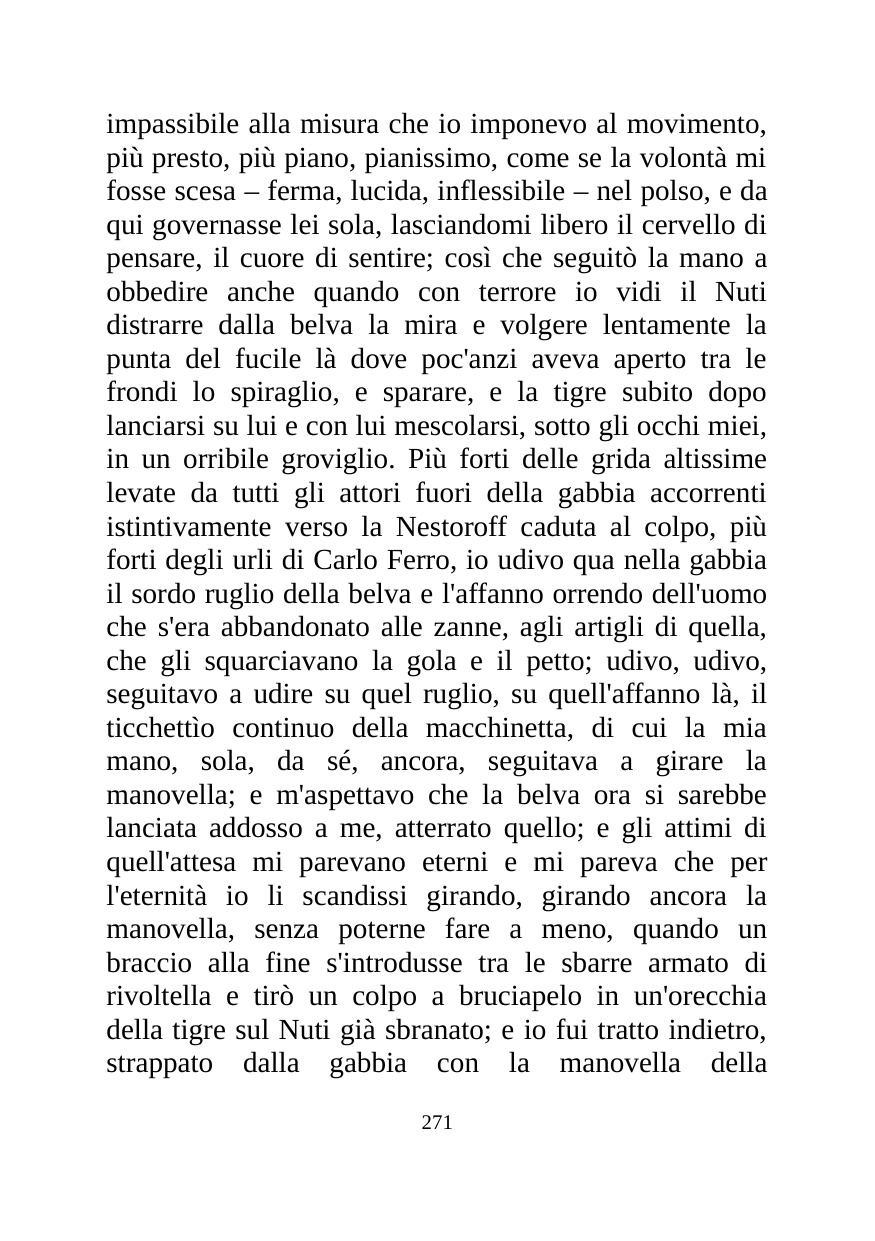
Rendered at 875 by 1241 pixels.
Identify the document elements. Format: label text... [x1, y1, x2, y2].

text impassibile alla misura che io imponevo al movimento, più presto, più piano, pianissimo, come se la volontà mi fosse scesa – ferma, lucida, inflessibile – nel polso, e da qui governasse lei sola, lasciandomi libero il cervello di pensare, il cuore di sentire; così che seguitò la mano a obbedire anche quando con terrore io vidi il Nuti distrarre dalla belva la mira e volgere lentamente la punta del fucile là dove poc'anzi aveva aperto tra le frondi lo spiraglio, e sparare, e la tigre subito dopo lanciarsi su lui e con lui mescolarsi, sotto gli occhi miei, in un orribile groviglio. Più forti delle grida altissime levate da tutti gli attori fuori della gabbia accorrenti istintivamente verso la Nestoroff caduta al colpo, più forti degli urli di Carlo Ferro, io udivo qua nella gabbia il sordo ruglio della belva e l'affanno orrendo dell'uomo che s'era abbandonato alle zanne, agli artigli di quella, che gli squarciavano la gola e il petto; udivo, udivo, seguitavo a udire su quel ruglio, su quell'affanno là, il ticchettìo continuo della macchinetta, di cui la mia mano, sola, da sé, ancora, seguitava a girare la manovella; e m'aspettavo che la belva ora si sarebbe lanciata addosso a me, atterrato quello; e gli attimi di quell'attesa mi parevano eterni e mi pareva che per l'eternità io li scandissi girando, girando ancora la manovella, senza poterne fare a meno, quando un braccio alla fine s'introdusse tra le sbarre armato di rivoltella e tirò un colpo a bruciapelo in un'orecchia della tigre sul Nuti già sbranato; e io fui tratto indietro, strappato dalla gabbia con la manovella della [106, 106, 768, 1079]
